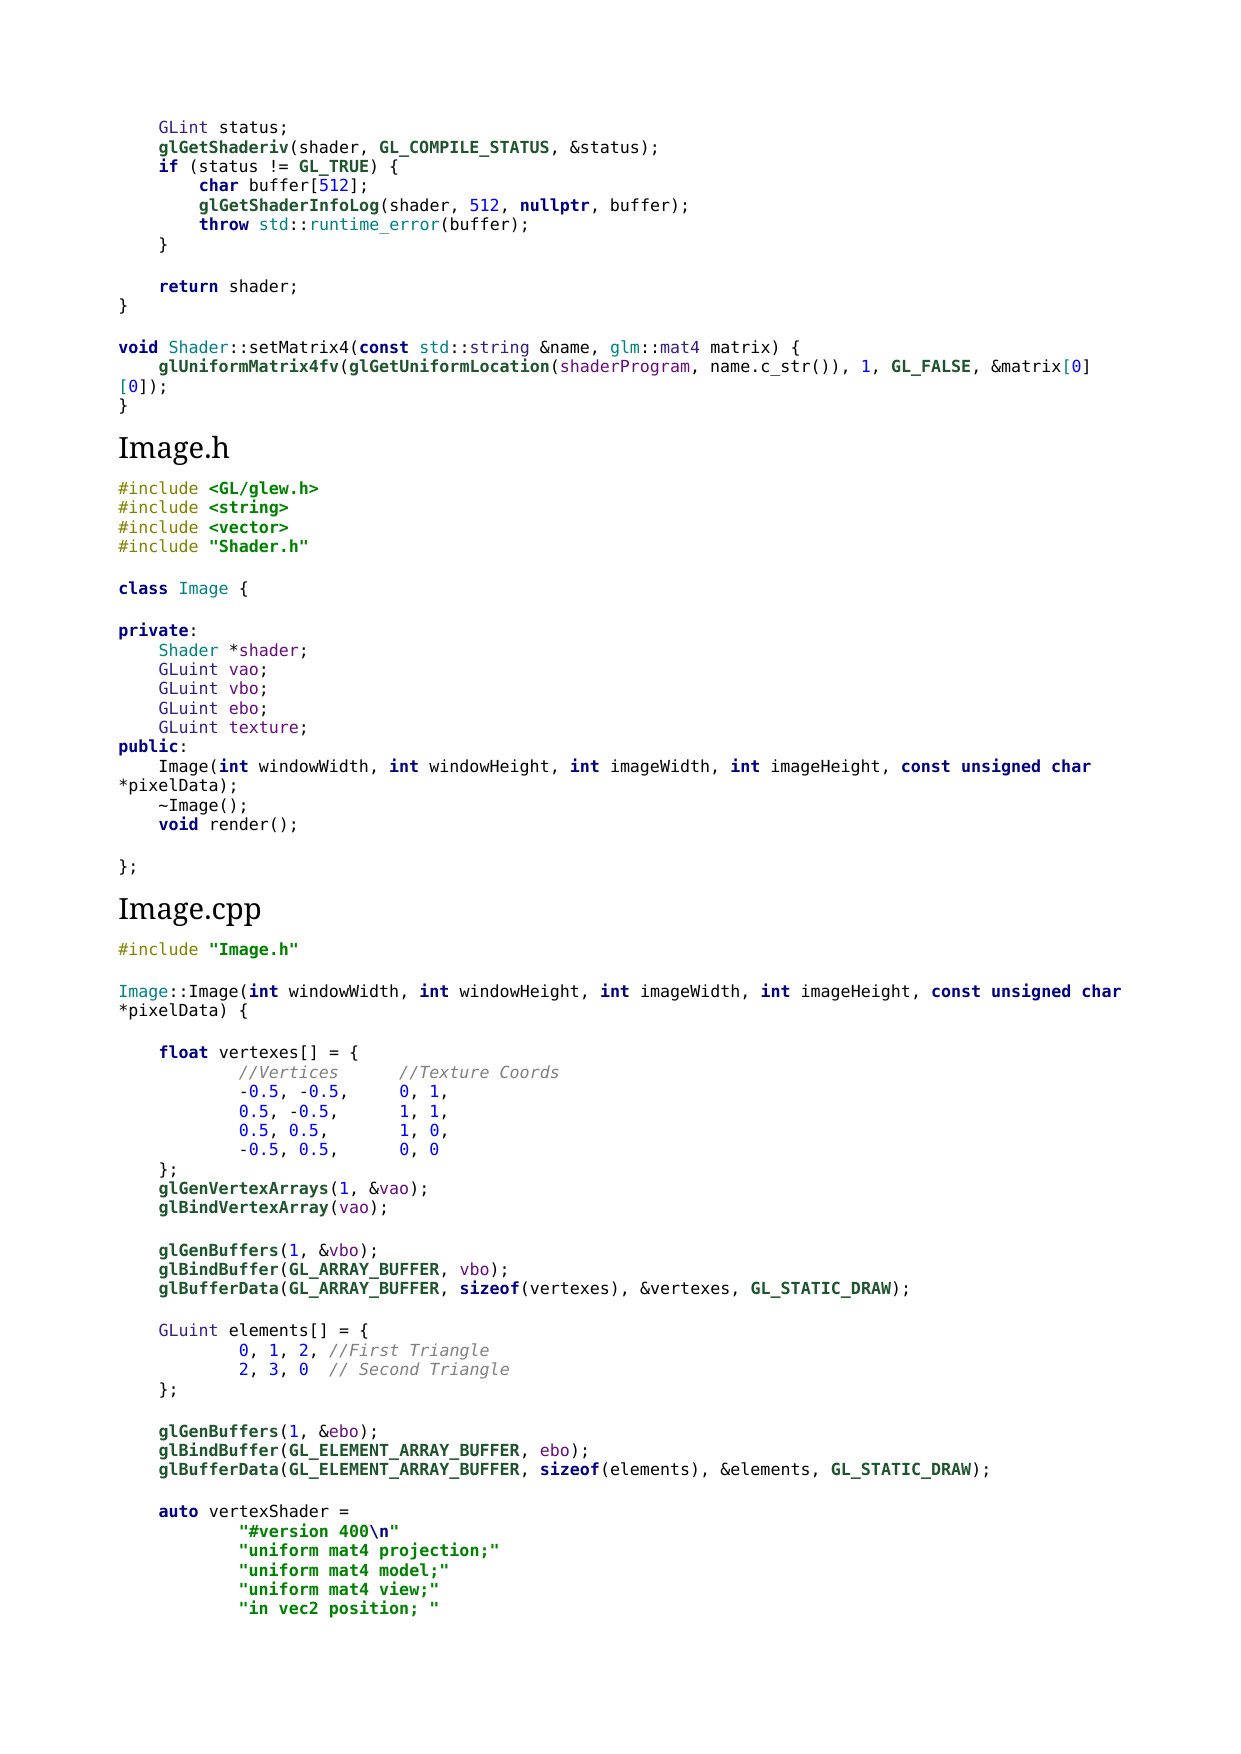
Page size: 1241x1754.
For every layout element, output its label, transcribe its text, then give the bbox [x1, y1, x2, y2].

text GLint status; glGetShaderiv(shader, GL_COMPILE_STATUS, &status); if (status != GL_TRUE) { char buffer[512]; glGetShaderInfoLog(shader, 512, nullptr, buffer); throw std::runtime_error(buffer); } return shader; } void Shader::setMatrix4(const std::string &name, glm::mat4 matrix) { glUniformMatrix4fv(glGetUniformLocation(shaderProgram, name.c_str()), 1, GL_FALSE, &matrix[0][0]); } [118, 118, 1122, 415]
text Image.cpp [118, 888, 1122, 928]
text #include "Image.h" Image::Image(int windowWidth, int windowHeight, int imageWidth, int imageHeight, const unsigned char *pixelData) { float vertexes[] = { //Vertices //Texture Coords -0.5, -0.5, 0, 1, 0.5, -0.5, 1, 1, 0.5, 0.5, 1, 0, -0.5, 0.5, 0, 0 }; glGenVertexArrays(1, &vao); glBindVertexArray(vao); glGenBuffers(1, &vbo); glBindBuffer(GL_ARRAY_BUFFER, vbo); glBufferData(GL_ARRAY_BUFFER, sizeof(vertexes), &vertexes, GL_STATIC_DRAW); GLuint elements[] = { 0, 1, 2, //First Triangle 2, 3, 0 // Second Triangle }; glGenBuffers(1, &ebo); glBindBuffer(GL_ELEMENT_ARRAY_BUFFER, ebo); glBufferData(GL_ELEMENT_ARRAY_BUFFER, sizeof(elements), &elements, GL_STATIC_DRAW); auto vertexShader = "#version 400\n" "uniform mat4 projection;" "uniform mat4 model;" "uniform mat4 view;" "in vec2 position; " [118, 940, 1122, 1618]
text #include <GL/glew.h> #include <string> #include <vector> #include "Shader.h" class Image { private: Shader *shader; GLuint vao; GLuint vbo; GLuint ebo; GLuint texture; public: Image(int windowWidth, int windowHeight, int imageWidth, int imageHeight, const unsigned char *pixelData); ~Image(); void render(); }; [118, 479, 1122, 876]
text Image.h [118, 427, 1122, 467]
